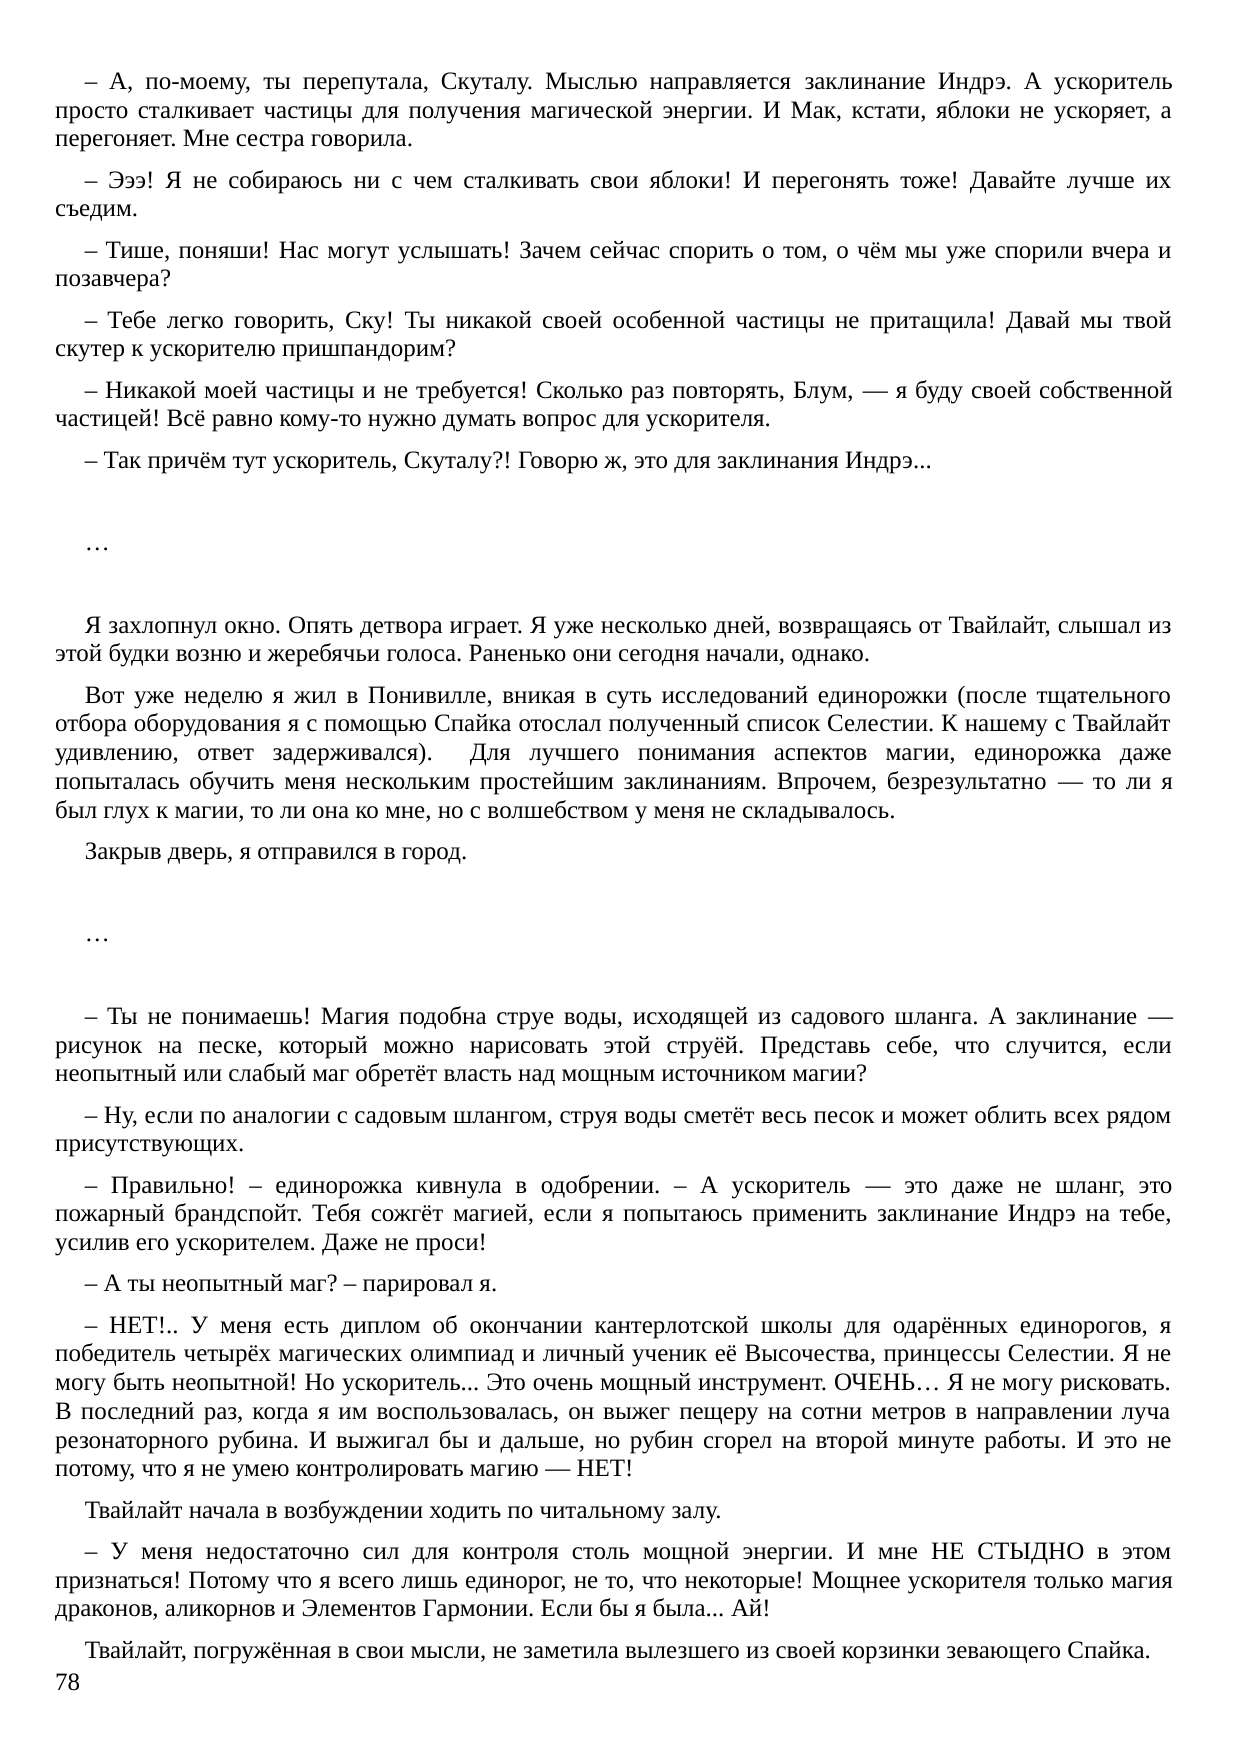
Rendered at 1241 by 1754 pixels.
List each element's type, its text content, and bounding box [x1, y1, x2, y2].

text Я захлопнул окно. Опять детвора играет. Я уже несколько дней, возвращаясь от Твайлайт, слышал из этой будки возню и жеребячьи голоса. Раненько они сегодня начали, однако. [55, 610, 1173, 667]
text – Никакой моей частицы и не требуется! Сколько раз повторять, Блум, — я буду своей собственной частицей! Всё равно кому-то нужно думать вопрос для ускорителя. [55, 375, 1173, 432]
text – Так причём тут ускоритель, Скуталу?! Говорю ж, это для заклинания Индрэ... [55, 445, 1173, 473]
text Вот уже неделю я жил в Понивилле, вникая в суть исследований единорожки (после тщательного отбора оборудования я с помощью Спайка отослал полученный список Селестии. К нашему с Твайлайт удивлению, ответ задерживался). Для лучшего понимания аспектов магии, единорожка даже попыталась обучить меня нескольким простейшим заклинаниям. Впрочем, безрезультатно — то ли я был глух к магии, то ли она ко мне, но с волшебством у меня не складывалось. [55, 680, 1173, 823]
text – Эээ! Я не собираюсь ни с чем сталкивать свои яблоки! И перегонять тоже! Давайте лучше их съедим. [55, 165, 1173, 222]
text Твайлайт, погружённая в свои мысли, не заметила вылезшего из своей корзинки зевающего Спайка. [55, 1635, 1173, 1663]
text … [55, 918, 1173, 947]
text – А, по-моему, ты перепутала, Скуталу. Мыслью направляется заклинание Индрэ. А ускоритель просто сталкивает частицы для получения магической энергии. И Мак, кстати, яблоки не ускоряет, а перегоняет. Мне сестра говорила. [55, 66, 1173, 152]
text – Правильно! – единорожка кивнула в одобрении. – А ускоритель — это даже не шланг, это пожарный брандспойт. Тебя сожгёт магией, если я попытаюсь применить заклинание Индрэ на тебе, усилив его ускорителем. Даже не проси! [55, 1170, 1173, 1256]
text – У меня недостаточно сил для контроля столь мощной энергии. И мне НЕ СТЫДНО в этом признаться! Потому что я всего лишь единорог, не то, что некоторые! Мощнее ускорителя только магия драконов, аликорнов и Элементов Гармонии. Если бы я была... Ай! [55, 1536, 1173, 1622]
text – Тебе легко говорить, Ску! Ты никакой своей особенной частицы не притащила! Давай мы твой скутер к ускорителю пришпандорим? [55, 305, 1173, 362]
text Твайлайт начала в возбуждении ходить по читальному залу. [55, 1495, 1173, 1523]
text – Ты не понимаешь! Магия подобна струе воды, исходящей из садового шланга. А заклинание — рисунок на песке, который можно нарисовать этой струёй. Представь себе, что случится, если неопытный или слабый маг обретёт власть над мощным источником магии? [55, 1001, 1173, 1087]
text … [55, 527, 1173, 556]
text – НЕТ!.. У меня есть диплом об окончании кантерлотской школы для одарённых единорогов, я победитель четырёх магических олимпиад и личный ученик её Высочества, принцессы Селестии. Я не могу быть неопытной! Но ускоритель... Это очень мощный инструмент. ОЧЕНЬ… Я не могу рисковать. В последний раз, когда я им воспользовалась, он выжег пещеру на сотни метров в направлении луча резонаторного рубина. И выжигал бы и дальше, но рубин сгорел на второй минуте работы. И это не потому, что я не умею контролировать магию — НЕТ! [55, 1310, 1173, 1482]
text – А ты неопытный маг? – парировал я. [55, 1268, 1173, 1297]
text – Ну, если по аналогии с садовым шлангом, струя воды сметёт весь песок и может облить всех рядом присутствующих. [55, 1100, 1173, 1157]
text Закрыв дверь, я отправился в город. [55, 836, 1173, 865]
text – Тише, поняши! Нас могут услышать! Зачем сейчас спорить о том, о чём мы уже спорили вчера и позавчера? [55, 235, 1173, 292]
